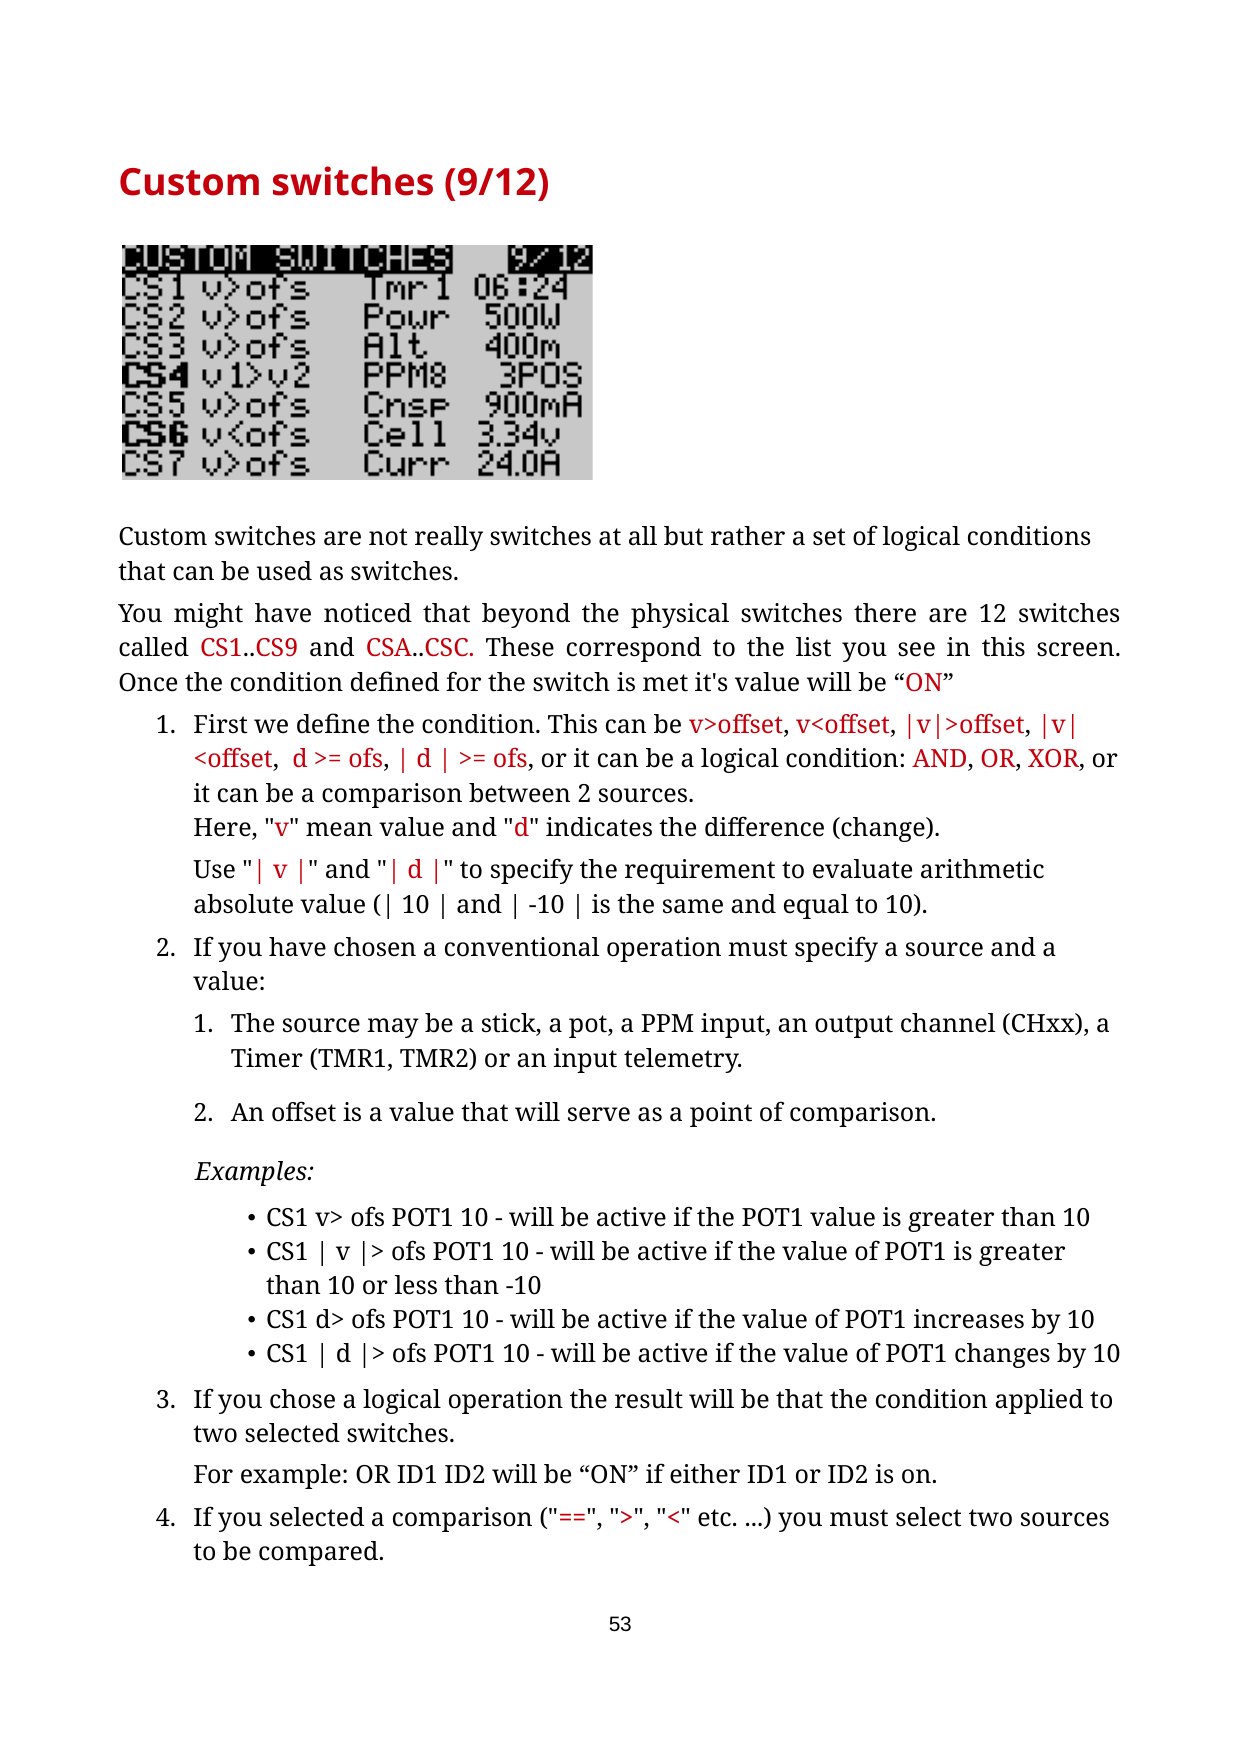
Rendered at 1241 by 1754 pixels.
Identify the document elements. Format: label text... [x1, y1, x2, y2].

list CS1 d> ofs POT1 10 - will be active if the value of POT1 increases by 10 [247, 1302, 1122, 1336]
list If you selected a comparison ("==", ">", "<" etc. ...) you must select two sources to be compared. [156, 1499, 1122, 1567]
subtitle Custom switches (9/12) [118, 155, 1122, 206]
list Examples: [195, 1153, 1122, 1187]
list For example: OR ID1 ID2 will be “ON” if either ID1 or ID2 is on. [156, 1456, 1122, 1490]
list CS1 | v |> ofs POT1 10 - will be active if the value of POT1 is greater than 10 or less than -10 [247, 1234, 1122, 1302]
list If you have chosen a conventional operation must specify a source and a value: [156, 929, 1122, 997]
text Custom switches are not really switches at all but rather a set of logical conditions that can be used as switches. [118, 519, 1122, 587]
list Use "| v |" and "| d |" to specify the requirement to evaluate arithmetic absolute value (| 10 | and | -10 | is the same and equal to 10). [156, 852, 1122, 920]
list The source may be a stick, a pot, a PPM input, an output channel (CHxx), a Timer (TMR1, TMR2) or an input telemetry. [193, 1006, 1122, 1074]
text You might have noticed that beyond the physical switches there are 12 switches called CS1..CS9 and CSA..CSC. These correspond to the list you see in this screen. Once the condition defined for the switch is met it's value will be “ON” [118, 596, 1122, 698]
list CS1 | d |> ofs POT1 10 - will be active if the value of POT1 changes by 10 [247, 1336, 1122, 1370]
list If you chose a logical operation the result will be that the condition applied to two selected switches. [156, 1382, 1122, 1450]
picture [122, 245, 593, 480]
list CS1 v> ofs POT1 10 - will be active if the POT1 value is greater than 10 [247, 1199, 1122, 1234]
list An offset is a value that will serve as a point of comparison. [193, 1095, 1122, 1129]
list First we define the condition. This can be v>offset, v<offset, |v|>offset, |v|<offset, d >= ofs, | d | >= ofs, or it can be a logical condition: AND, OR, XOR, or it can be a comparison between 2 sources. Here, "v" mean value and "d" indicates the difference (change). [156, 707, 1122, 843]
